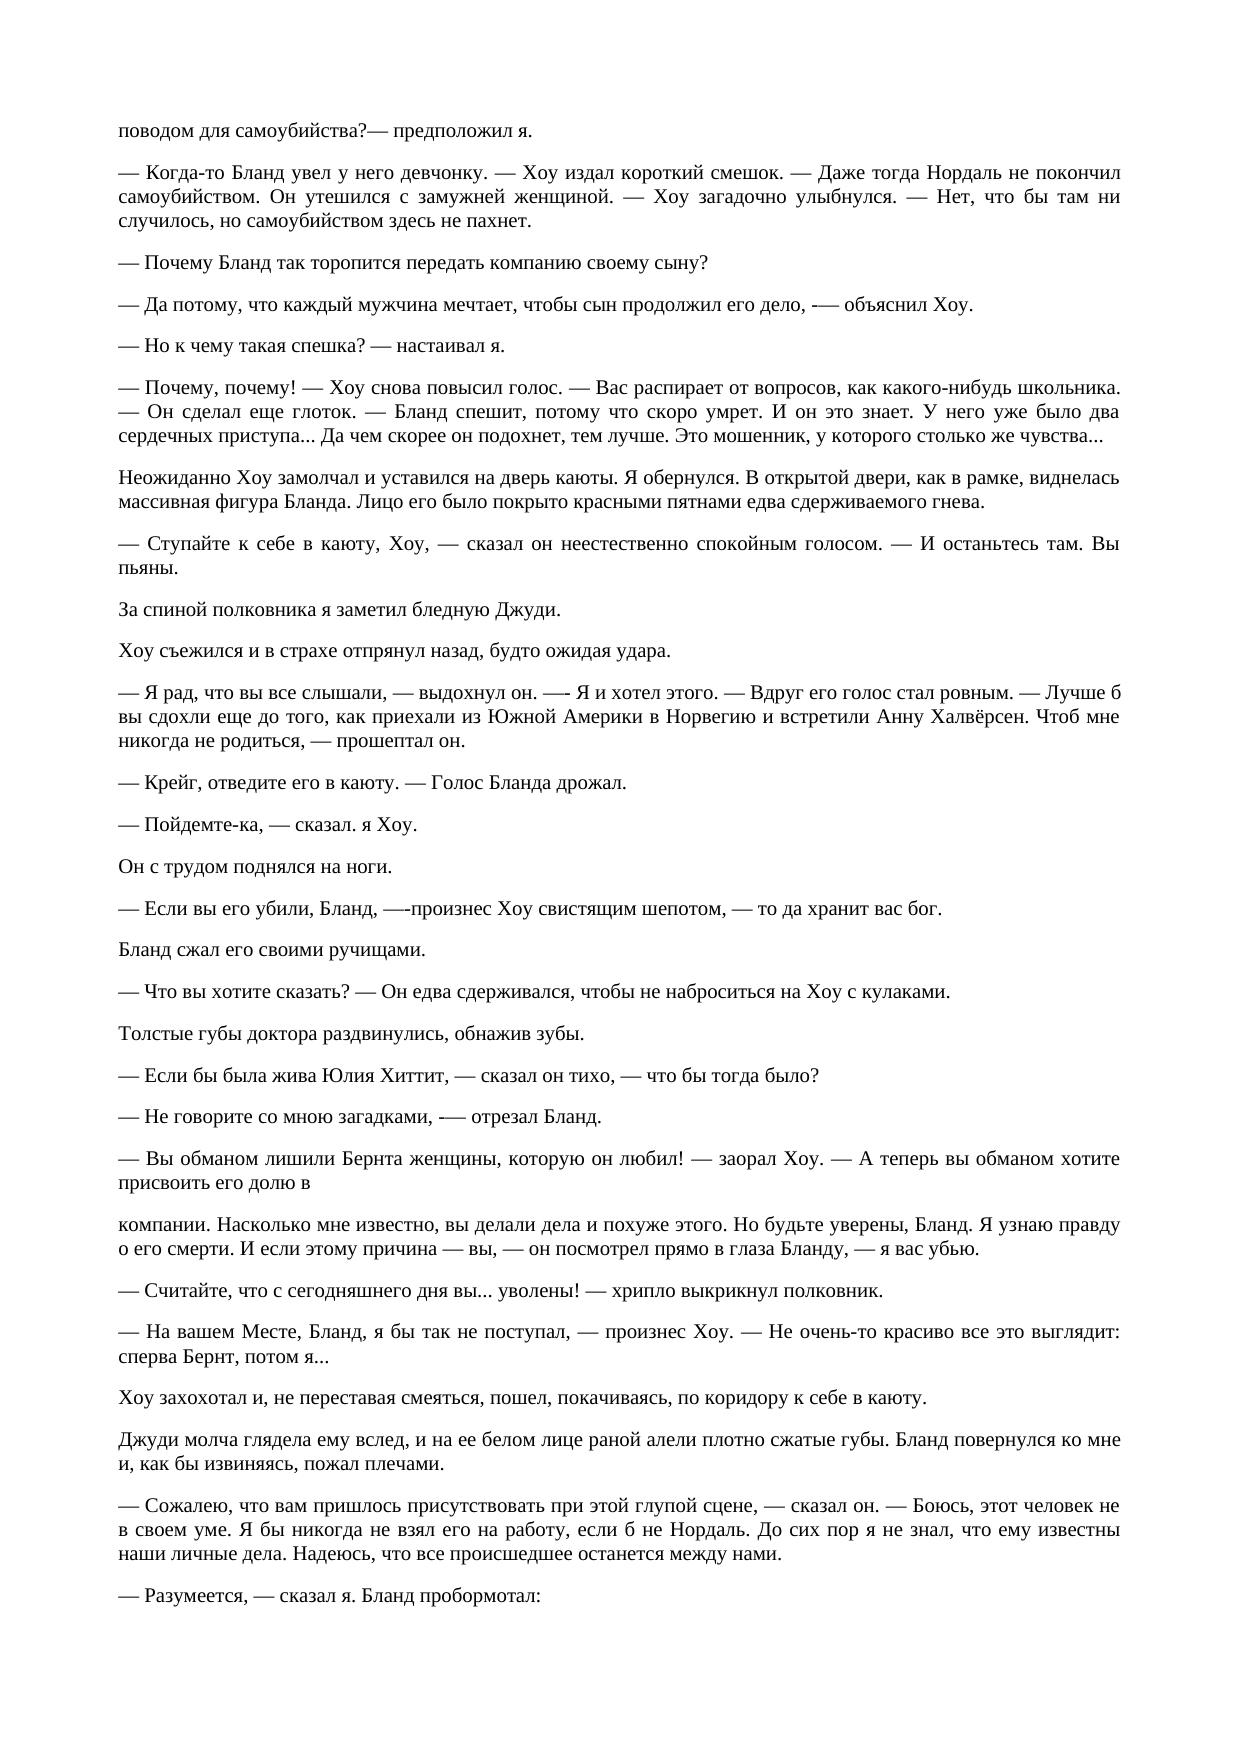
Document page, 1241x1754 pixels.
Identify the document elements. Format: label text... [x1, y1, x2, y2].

text — Я рад, что вы все слышали, — выдохнул он. —- Я и хотел этого. — Вдруг его голос стал ровным. — Лучше б вы сдохли еще до того, как приехали из Южной Америки в Норвегию и встретили Анну Халвёрсен. Чтоб мне никогда не родиться, — прошептал он. [118, 680, 1122, 752]
text — Почему, почему! — Хоу снова повысил голос. — Вас распирает от вопросов, как какого-нибудь школьника. — Он сделал еще глоток. — Бланд спешит, потому что скоро умрет. И он это знает. У него уже было два сердечных приступа... Да чем скорее он подохнет, тем лучше. Это мошенник, у которого столько же чувства... [118, 375, 1122, 447]
text Он с трудом поднялся на ноги. [118, 854, 1122, 878]
text За спиной полковника я заметил бледную Джуди. [118, 597, 1122, 621]
text — Вы обманом лишили Бернта женщины, которую он любил! — заорал Хоу. — А теперь вы обманом хотите присвоить его долю в [118, 1146, 1122, 1194]
text Толстые губы доктора раздвинулись, обнажив зубы. [118, 1021, 1122, 1045]
text — Разумеется, — сказал я. Бланд пробормотал: [118, 1583, 1122, 1607]
text — Ступайте к себе в каюту, Хоу, — сказал он неестественно спокойным голосом. — И останьтесь там. Вы пьяны. [118, 531, 1122, 579]
text Хоу захохотал и, не переставая смеяться, пошел, покачиваясь, по коридору к себе в каюту. [118, 1385, 1122, 1409]
text — Крейг, отведите его в каюту. — Голос Бланда дрожал. [118, 770, 1122, 794]
text — Сожалею, что вам пришлось присутствовать при этой глупой сцене, — сказал он. — Боюсь, этот человек не в своем уме. Я бы никогда не взял его на работу, если б не Нордаль. До сих пор я не знал, что ему известны наши личные дела. Надеюсь, что все происшедшее останется между нами. [118, 1493, 1122, 1565]
text — Почему Бланд так торопится передать компанию своему сыну? [118, 250, 1122, 274]
text — Да потому, что каждый мужчина мечтает, чтобы сын продолжил его дело, -— объяснил Хоу. [118, 292, 1122, 316]
text — Пойдемте-ка, — сказал. я Хоу. [118, 812, 1122, 836]
text — На вашем Месте, Бланд, я бы так не поступал, — произнес Хоу. — Не очень-то красиво все это выглядит: сперва Бернт, потом я... [118, 1319, 1122, 1368]
text Бланд сжал его своими ручищами. [118, 937, 1122, 961]
text компании. Насколько мне известно, вы делали дела и похуже этого. Но будьте уверены, Бланд. Я узнаю правду о его смерти. И если этому причина — вы, — он посмотрел прямо в глаза Бланду, — я вас убью. [118, 1212, 1122, 1260]
text — Если бы была жива Юлия Хиттит, — сказал он тихо, — что бы тогда было? [118, 1062, 1122, 1087]
text — Если вы его убили, Бланд, —-произнес Хоу свистящим шепотом, — то да хранит вас бог. [118, 895, 1122, 919]
text — Не говорите со мною загадками, -— отрезал Бланд. [118, 1104, 1122, 1128]
text — Когда-то Бланд увел у него девчонку. — Хоу издал короткий смешок. — Даже тогда Нордаль не покончил самоубийством. Он утешился с замужней женщиной. — Хоу загадочно улыбнулся. — Нет, что бы там ни случилось, но самоубийством здесь не пахнет. [118, 160, 1122, 232]
text Джуди молча глядела ему вслед, и на ее белом лице раной алели плотно сжатые губы. Бланд повернулся ко мне и, как бы извиняясь, пожал плечами. [118, 1427, 1122, 1475]
text — Но к чему такая спешка? — настаивал я. [118, 333, 1122, 357]
text Хоу съежился и в страхе отпрянул назад, будто ожидая удара. [118, 638, 1122, 662]
text — Считайте, что с сегодняшнего дня вы... уволены! — хрипло выкрикнул полковник. [118, 1278, 1122, 1302]
text Неожиданно Хоу замолчал и уставился на дверь каюты. Я обернулся. В открытой двери, как в рамке, виднелась массивная фигура Бланда. Лицо его было покрыто красными пятнами едва сдерживаемого гнева. [118, 465, 1122, 513]
text поводом для самоубийства?— предположил я. [118, 118, 1122, 142]
text — Что вы хотите сказать? — Он едва сдерживался, чтобы не наброситься на Хоу с кулаками. [118, 979, 1122, 1003]
